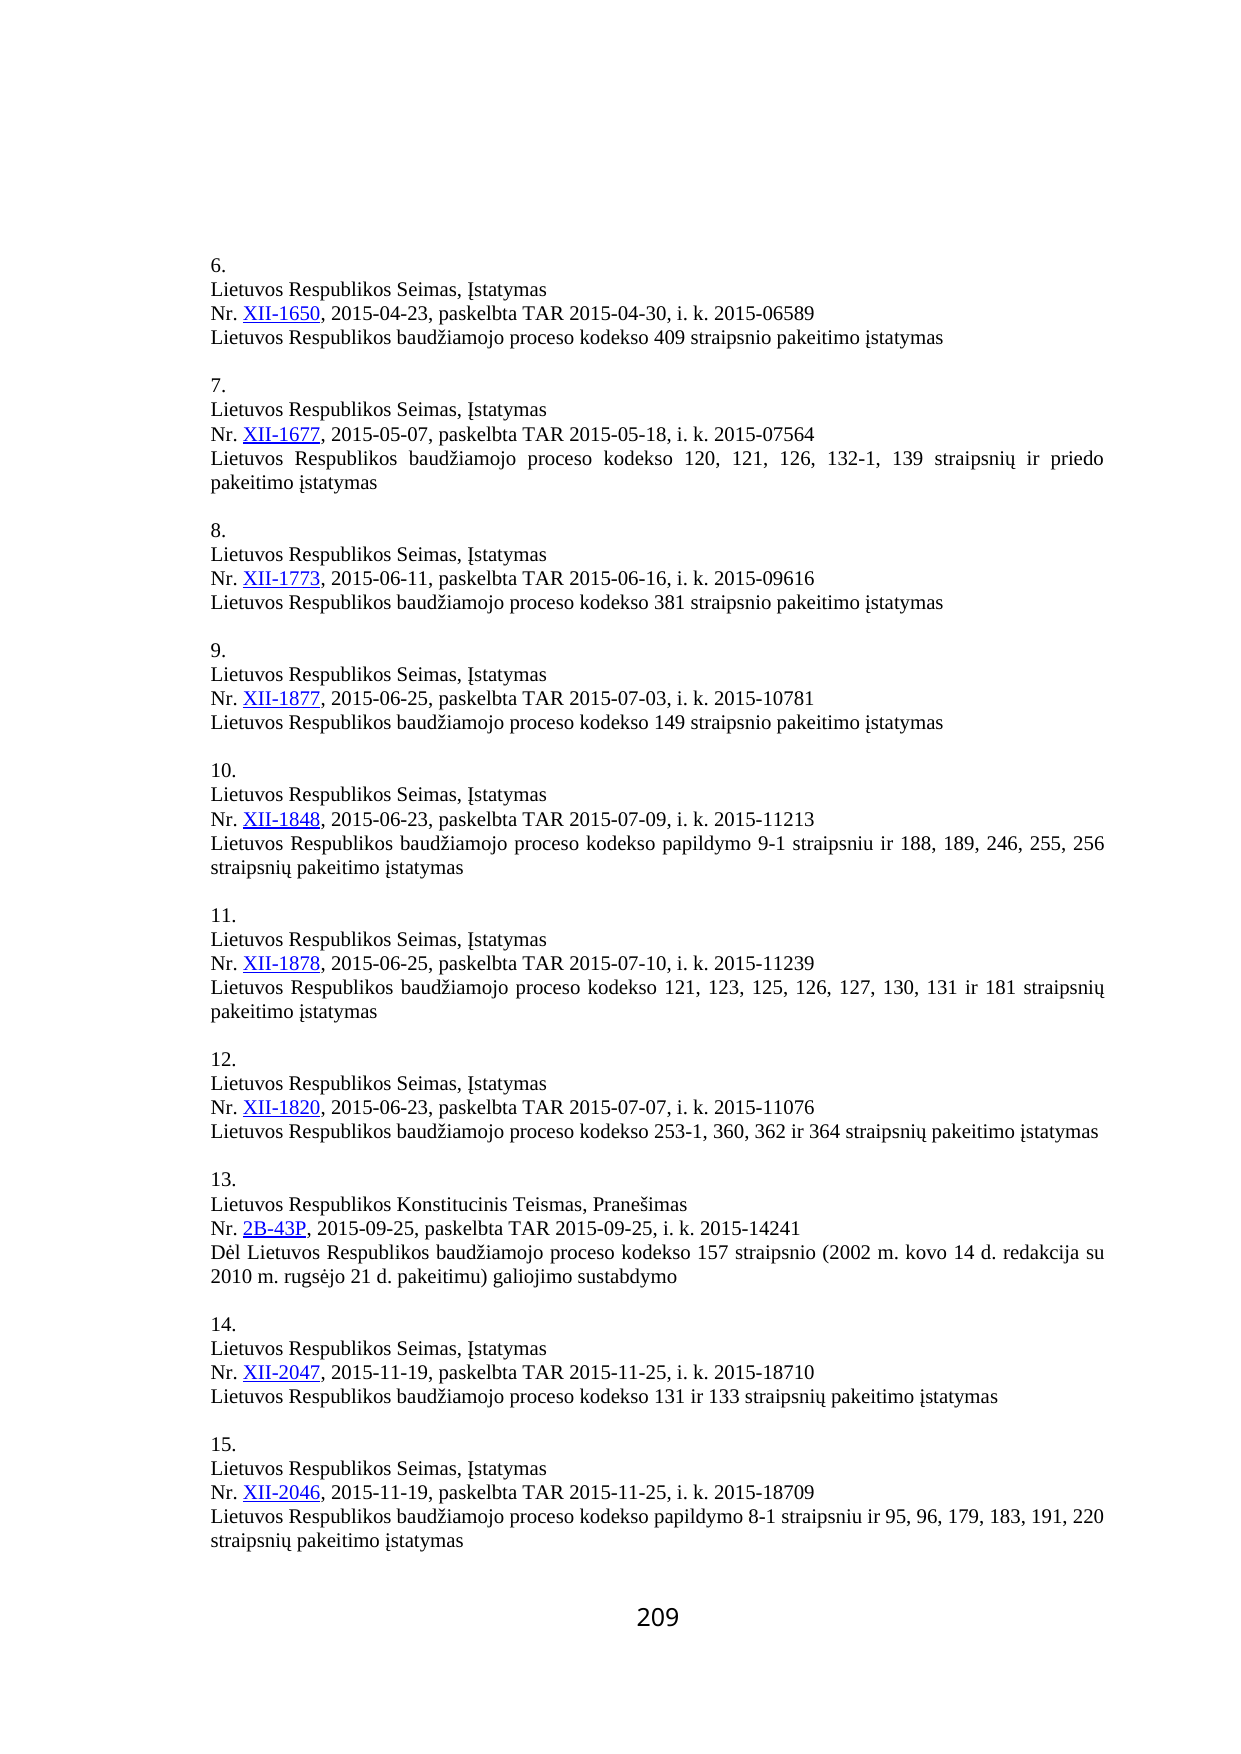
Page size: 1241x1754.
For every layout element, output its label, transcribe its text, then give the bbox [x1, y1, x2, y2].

text Nr. XII-2047, 2015-11-19, paskelbta TAR 2015-11-25, i. k. 2015-18710 [210, 1360, 1105, 1384]
text Nr. XII-2046, 2015-11-19, paskelbta TAR 2015-11-25, i. k. 2015-18709 [210, 1480, 1105, 1504]
text Lietuvos Respublikos baudžiamojo proceso kodekso papildymo 9-1 straipsniu ir 188, 189, 246, 255, 256 straipsnių pakeitimo įstatymas [210, 831, 1105, 879]
text Dėl Lietuvos Respublikos baudžiamojo proceso kodekso 157 straipsnio (2002 m. kovo 14 d. redakcija su 2010 m. rugsėjo 21 d. pakeitimu) galiojimo sustabdymo [210, 1239, 1105, 1288]
text Lietuvos Respublikos Seimas, Įstatymas [210, 1071, 1105, 1095]
text 6. [210, 253, 1105, 277]
text Nr. XII-1650, 2015-04-23, paskelbta TAR 2015-04-30, i. k. 2015-06589 [210, 301, 1105, 325]
text Lietuvos Respublikos Konstitucinis Teismas, Pranešimas [210, 1191, 1105, 1216]
text Nr. XII-1677, 2015-05-07, paskelbta TAR 2015-05-18, i. k. 2015-07564 [210, 421, 1105, 446]
text Lietuvos Respublikos Seimas, Įstatymas [210, 542, 1105, 566]
text 13. [210, 1167, 1105, 1191]
text 14. [210, 1312, 1105, 1336]
text Lietuvos Respublikos Seimas, Įstatymas [210, 277, 1105, 301]
text Lietuvos Respublikos baudžiamojo proceso kodekso 131 ir 133 straipsnių pakeitimo įstatymas [210, 1384, 1105, 1408]
text Lietuvos Respublikos Seimas, Įstatymas [210, 397, 1105, 421]
text Nr. 2B-43P, 2015-09-25, paskelbta TAR 2015-09-25, i. k. 2015-14241 [210, 1216, 1105, 1239]
text Lietuvos Respublikos baudžiamojo proceso kodekso 381 straipsnio pakeitimo įstatymas [210, 590, 1105, 614]
text 15. [210, 1432, 1105, 1456]
text Lietuvos Respublikos baudžiamojo proceso kodekso 253-1, 360, 362 ir 364 straipsnių pakeitimo įstatymas [210, 1119, 1105, 1143]
text Lietuvos Respublikos baudžiamojo proceso kodekso 121, 123, 125, 126, 127, 130, 131 ir 181 straipsnių pakeitimo įstatymas [210, 975, 1105, 1023]
text Nr. XII-1820, 2015-06-23, paskelbta TAR 2015-07-07, i. k. 2015-11076 [210, 1095, 1105, 1119]
text Lietuvos Respublikos Seimas, Įstatymas [210, 1456, 1105, 1480]
text 8. [210, 518, 1105, 542]
text 12. [210, 1047, 1105, 1071]
text Lietuvos Respublikos baudžiamojo proceso kodekso papildymo 8-1 straipsniu ir 95, 96, 179, 183, 191, 220 straipsnių pakeitimo įstatymas [210, 1504, 1105, 1552]
text Lietuvos Respublikos baudžiamojo proceso kodekso 120, 121, 126, 132-1, 139 straipsnių ir priedo pakeitimo įstatymas [210, 446, 1105, 494]
text Nr. XII-1878, 2015-06-25, paskelbta TAR 2015-07-10, i. k. 2015-11239 [210, 951, 1105, 975]
text Nr. XII-1773, 2015-06-11, paskelbta TAR 2015-06-16, i. k. 2015-09616 [210, 566, 1105, 590]
text Lietuvos Respublikos baudžiamojo proceso kodekso 409 straipsnio pakeitimo įstatymas [210, 325, 1105, 349]
text Nr. XII-1848, 2015-06-23, paskelbta TAR 2015-07-09, i. k. 2015-11213 [210, 806, 1105, 831]
text Nr. XII-1877, 2015-06-25, paskelbta TAR 2015-07-03, i. k. 2015-10781 [210, 686, 1105, 710]
text 9. [210, 638, 1105, 662]
text Lietuvos Respublikos Seimas, Įstatymas [210, 927, 1105, 951]
text 11. [210, 903, 1105, 927]
text 7. [210, 373, 1105, 397]
text Lietuvos Respublikos Seimas, Įstatymas [210, 662, 1105, 686]
text Lietuvos Respublikos Seimas, Įstatymas [210, 1336, 1105, 1360]
text 10. [210, 758, 1105, 782]
text Lietuvos Respublikos baudžiamojo proceso kodekso 149 straipsnio pakeitimo įstatymas [210, 710, 1105, 734]
text Lietuvos Respublikos Seimas, Įstatymas [210, 782, 1105, 806]
